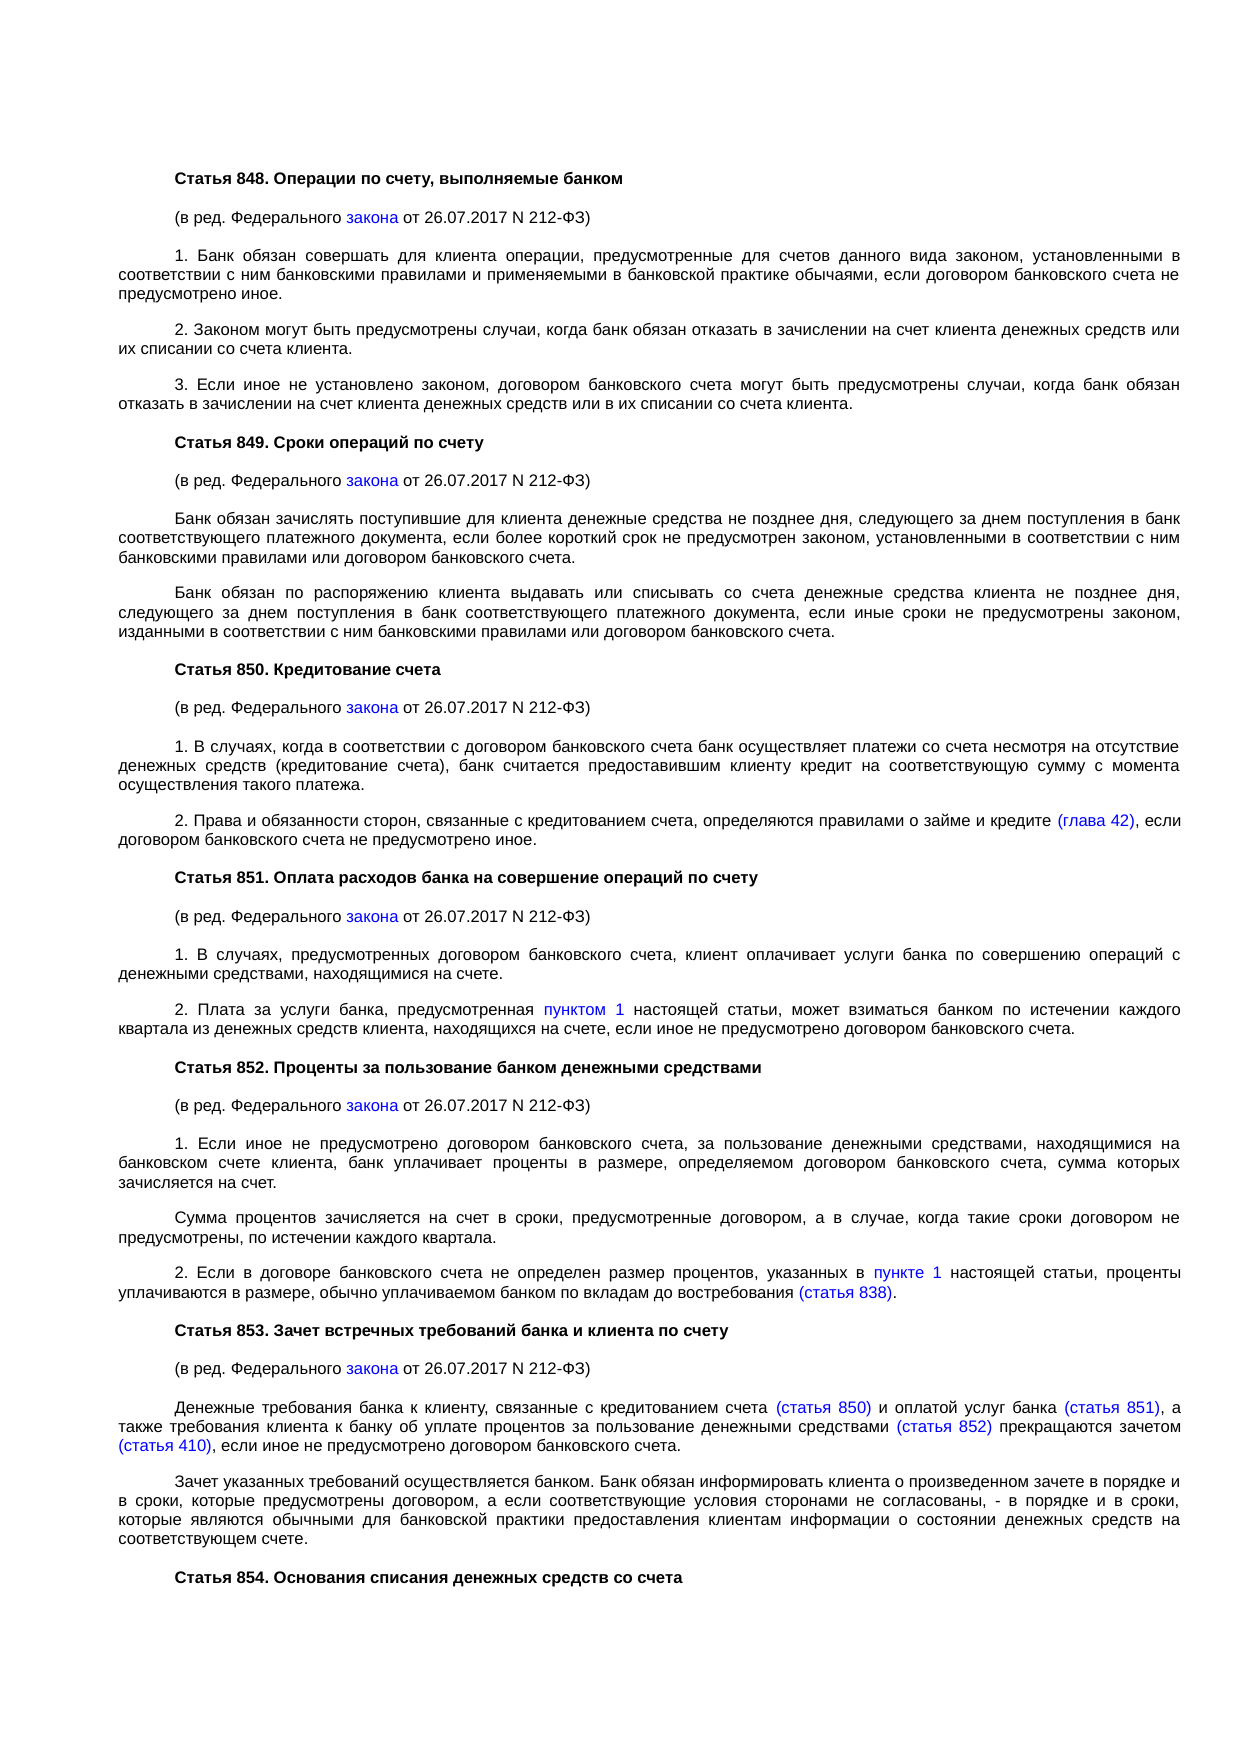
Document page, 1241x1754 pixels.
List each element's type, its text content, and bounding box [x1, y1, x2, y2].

text 2. Если в договоре банковского счета не определен размер процентов, указанных в пункте 1 настоящей статьи, проценты уплачиваются в размере, обычно уплачиваемом банком по вкладам до востребования (статья 838). [118, 1263, 1181, 1302]
text 1. В случаях, предусмотренных договором банковского счета, клиент оплачивает услуги банка по совершению операций с денежными средствами, находящимися на счете. [118, 945, 1181, 983]
text 1. Банк обязан совершать для клиента операции, предусмотренные для счетов данного вида законом, установленными в соответствии с ним банковскими правилами и применяемыми в банковской практике обычаями, если договором банковского счета не предусмотрено иное. [118, 246, 1181, 303]
text Денежные требования банка к клиенту, связанные с кредитованием счета (статья 850) и оплатой услуг банка (статья 851), а также требования клиента к банку об уплате процентов за пользование денежными средствами (статья 852) прекращаются зачетом (статья 410), если иное не предусмотрено договором банковского счета. [118, 1397, 1181, 1455]
text Зачет указанных требований осуществляется банком. Банк обязан информировать клиента о произведенном зачете в порядке и в сроки, которые предусмотрены договором, а если соответствующие условия сторонами не согласованы, - в порядке и в сроки, которые являются обычными для банковской практики предоставления клиентам информации о состоянии денежных средств на соответствующем счете. [118, 1472, 1181, 1548]
text (в ред. Федерального закона от 26.07.2017 N 212-ФЗ) [118, 1096, 1181, 1115]
text 3. Если иное не установлено законом, договором банковского счета могут быть предусмотрены случаи, когда банк обязан отказать в зачислении на счет клиента денежных средств или в их списании со счета клиента. [118, 375, 1181, 413]
text 2. Права и обязанности сторон, связанные с кредитованием счета, определяются правилами о займе и кредите (глава 42), если договором банковского счета не предусмотрено иное. [118, 811, 1181, 849]
subtitle Статья 853. Зачет встречных требований банка и клиента по счету [118, 1321, 1181, 1340]
text (в ред. Федерального закона от 26.07.2017 N 212-ФЗ) [118, 471, 1181, 490]
text (в ред. Федерального закона от 26.07.2017 N 212-ФЗ) [118, 907, 1181, 926]
text 2. Законом могут быть предусмотрены случаи, когда банк обязан отказать в зачислении на счет клиента денежных средств или их списании со счета клиента. [118, 320, 1181, 358]
text 2. Плата за услуги банка, предусмотренная пунктом 1 настоящей статьи, может взиматься банком по истечении каждого квартала из денежных средств клиента, находящихся на счете, если иное не предусмотрено договором банковского счета. [118, 1000, 1181, 1038]
text 1. В случаях, когда в соответствии с договором банковского счета банк осуществляет платежи со счета несмотря на отсутствие денежных средств (кредитование счета), банк считается предоставившим клиенту кредит на соответствующую сумму с момента осуществления такого платежа. [118, 737, 1181, 794]
text Банк обязан по распоряжению клиента выдавать или списывать со счета денежные средства клиента не позднее дня, следующего за днем поступления в банк соответствующего платежного документа, если иные сроки не предусмотрены законом, изданными в соответствии с ним банковскими правилами или договором банковского счета. [118, 583, 1181, 641]
subtitle Статья 854. Основания списания денежных средств со счета [118, 1567, 1181, 1587]
text (в ред. Федерального закона от 26.07.2017 N 212-ФЗ) [118, 1359, 1181, 1378]
text 1. Если иное не предусмотрено договором банковского счета, за пользование денежными средствами, находящимися на банковском счете клиента, банк уплачивает проценты в размере, определяемом договором банковского счета, сумма которых зачисляется на счет. [118, 1134, 1181, 1192]
text Банк обязан зачислять поступившие для клиента денежные средства не позднее дня, следующего за днем поступления в банк соответствующего платежного документа, если более короткий срок не предусмотрен законом, установленными в соответствии с ним банковскими правилами или договором банковского счета. [118, 509, 1181, 567]
subtitle Статья 849. Сроки операций по счету [118, 432, 1181, 452]
subtitle Статья 848. Операции по счету, выполняемые банком [118, 169, 1181, 188]
subtitle Статья 852. Проценты за пользование банком денежными средствами [118, 1057, 1181, 1077]
text (в ред. Федерального закона от 26.07.2017 N 212-ФЗ) [118, 207, 1181, 227]
text Сумма процентов зачисляется на счет в сроки, предусмотренные договором, а в случае, когда такие сроки договором не предусмотрены, по истечении каждого квартала. [118, 1208, 1181, 1247]
subtitle Статья 850. Кредитование счета [118, 660, 1181, 679]
subtitle Статья 851. Оплата расходов банка на совершение операций по счету [118, 868, 1181, 887]
text (в ред. Федерального закона от 26.07.2017 N 212-ФЗ) [118, 698, 1181, 717]
